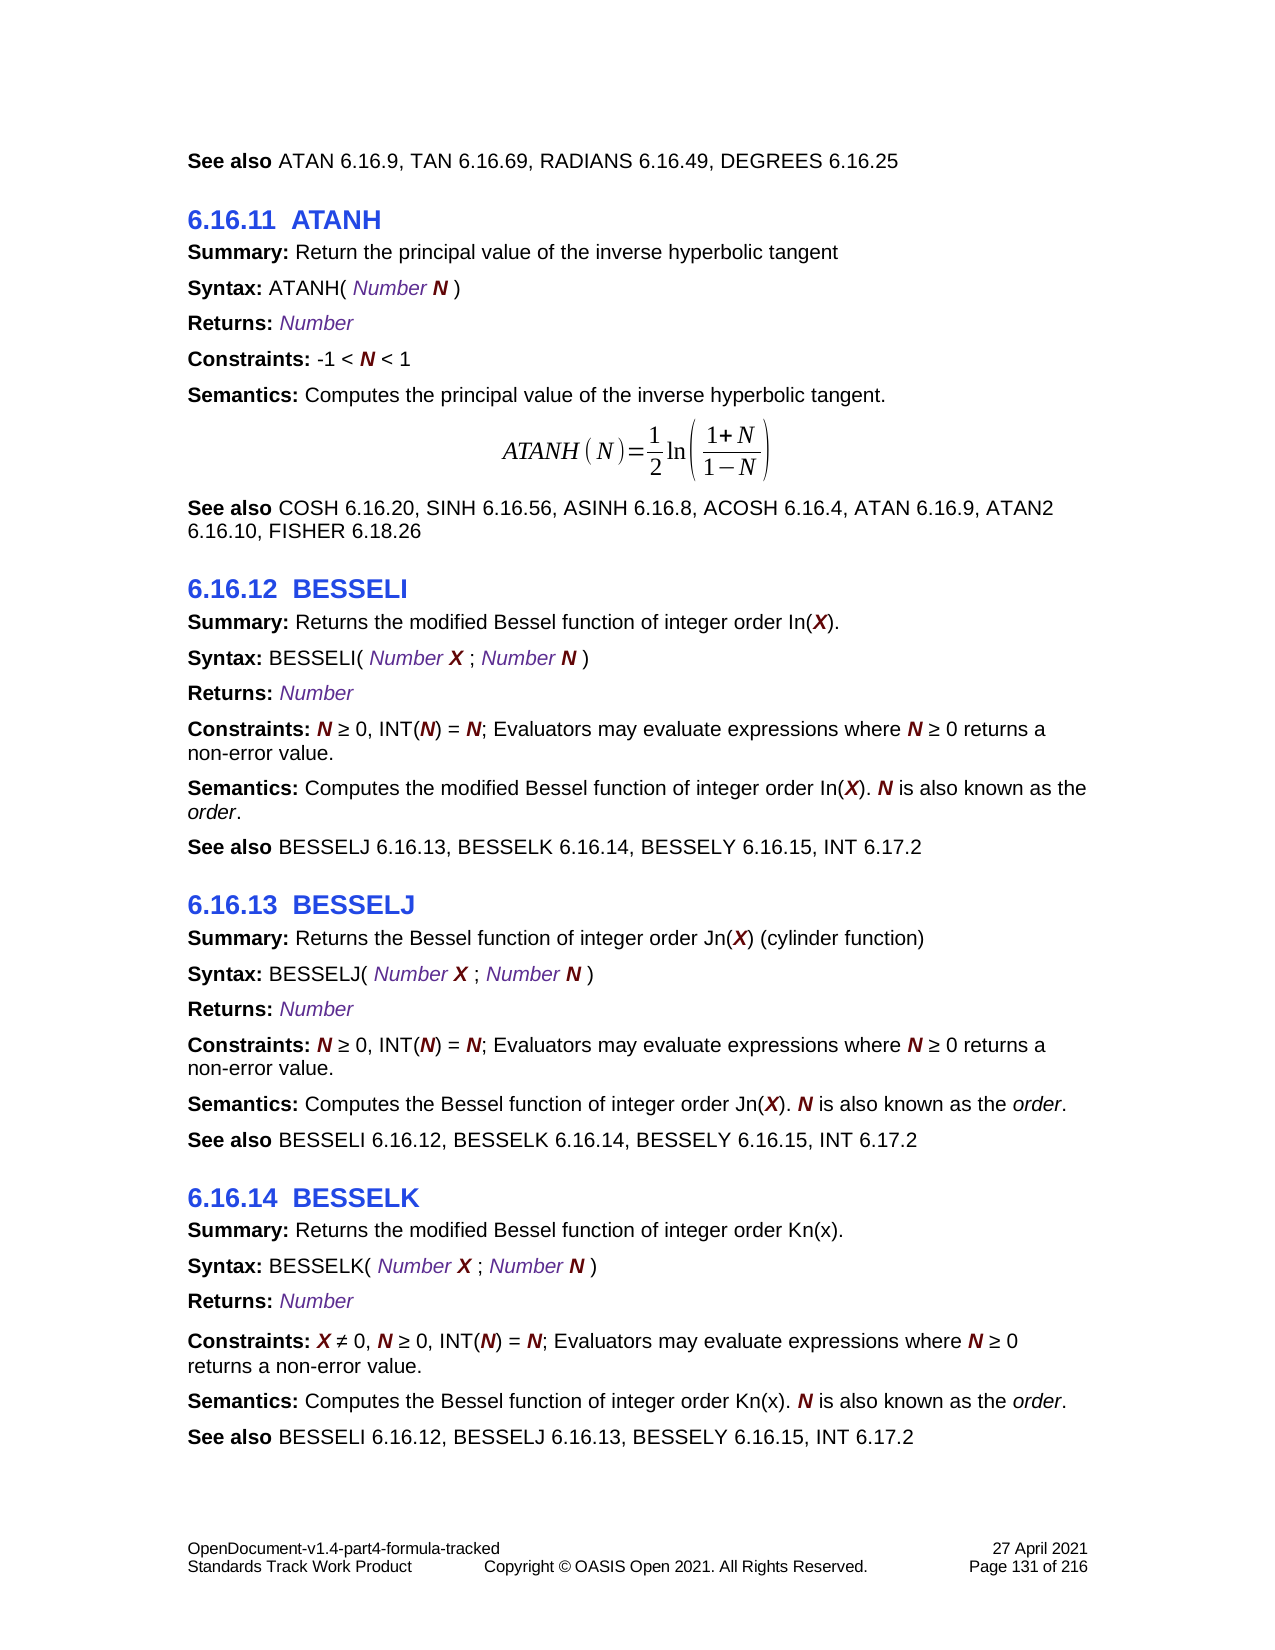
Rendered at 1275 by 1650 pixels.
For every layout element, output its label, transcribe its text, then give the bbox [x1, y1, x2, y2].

text See also ATAN 6.16.9, TAN 6.16.69, RADIANS 6.16.49, DEGREES 6.16.25 [187, 150, 1088, 173]
text Semantics: Computes the Bessel function of integer order Kn(x). N is also known as the order. [187, 1390, 1088, 1413]
text Semantics: Computes the Bessel function of integer order Jn(X). N is also known as the order. [187, 1092, 1088, 1116]
text See also BESSELI 6.16.12, BESSELJ 6.16.13, BESSELY 6.16.15, INT 6.17.2 [187, 1425, 1088, 1449]
text Returns: Number [187, 998, 1088, 1021]
subtitle BESSELK [187, 1183, 1088, 1213]
text Summary: Returns the modified Bessel function of integer order In(X). [187, 611, 1088, 634]
text Semantics: Computes the modified Bessel function of integer order In(X). N is also known as the order. [187, 777, 1088, 824]
text Returns: Number [187, 1290, 1088, 1313]
text Summary: Return the principal value of the inverse hyperbolic tangent [187, 241, 1088, 264]
text See also COSH 6.16.20, SINH 6.16.56, ASINH 6.16.8, ACOSH 6.16.4, ATAN 6.16.9, ATAN2 6.16.10, FISHER 6.18.26 [187, 496, 1088, 543]
text Semantics: Computes the principal value of the inverse hyperbolic tangent. [187, 383, 1088, 407]
text Syntax: BESSELJ( Number X ; Number N ) [187, 962, 1088, 986]
text Constraints: X ≠ 0, N ≥ 0, INT(N) = N; Evaluators may evaluate expressions where N ≥ 0 returns a non-error value. [187, 1326, 1088, 1378]
text Syntax: BESSELK( Number X ; Number N ) [187, 1254, 1088, 1278]
text Constraints: N ≥ 0, INT(N) = N; Evaluators may evaluate expressions where N ≥ 0 returns a non-error value. [187, 717, 1088, 764]
subtitle ATANH [187, 204, 1088, 234]
text Returns: Number [187, 682, 1088, 705]
text See also BESSELI 6.16.12, BESSELK 6.16.14, BESSELY 6.16.15, INT 6.17.2 [187, 1128, 1088, 1152]
subtitle BESSELJ [187, 890, 1088, 920]
text Constraints: -1 < N < 1 [187, 347, 1088, 371]
text Summary: Returns the Bessel function of integer order Jn(X) (cylinder function) [187, 926, 1088, 950]
text Summary: Returns the modified Bessel function of integer order Kn(x). [187, 1219, 1088, 1242]
text Returns: Number [187, 312, 1088, 335]
text Syntax: ATANH( Number N ) [187, 276, 1088, 300]
subtitle BESSELI [187, 574, 1088, 604]
text Syntax: BESSELI( Number X ; Number N ) [187, 646, 1088, 670]
text See also BESSELJ 6.16.13, BESSELK 6.16.14, BESSELY 6.16.15, INT 6.17.2 [187, 836, 1088, 859]
text Constraints: N ≥ 0, INT(N) = N; Evaluators may evaluate expressions where N ≥ 0 returns a non-error value. [187, 1033, 1088, 1080]
